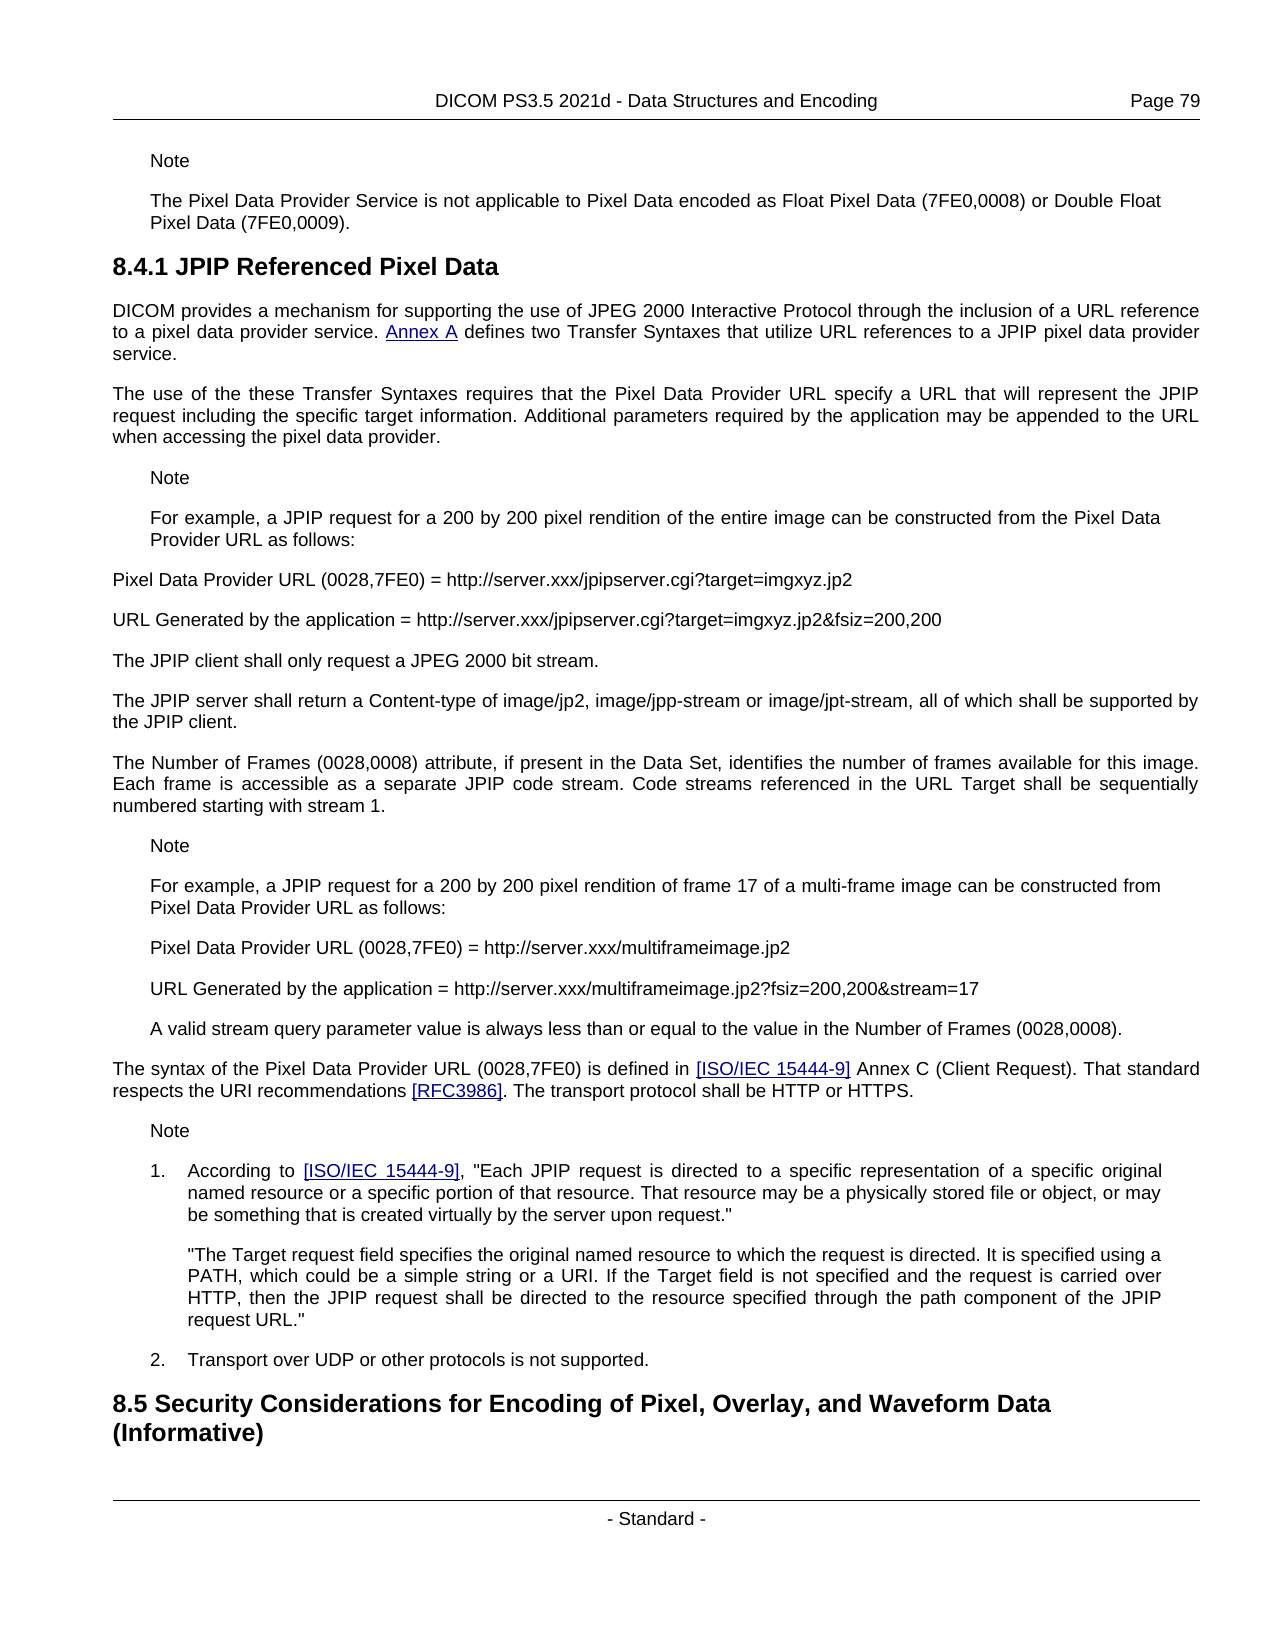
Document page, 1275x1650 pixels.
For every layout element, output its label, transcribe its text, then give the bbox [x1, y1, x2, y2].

text For example, a JPIP request for a 200 by 200 pixel rendition of the entire image can be constructed from the Pixel Data Provider URL as follows: [150, 507, 1162, 550]
text The syntax of the Pixel Data Provider URL (0028,7FE0) is defined in [ISO/IEC 15444-9] Annex C (Client Request). That standard respects the URI recommendations [RFC3986]. The transport protocol shall be HTTP or HTTPS. [112, 1058, 1200, 1101]
text Note [150, 1120, 1162, 1142]
text Note [150, 835, 1162, 857]
text Pixel Data Provider URL (0028,7FE0) = http://server.xxx/jpipserver.cgi?target=imgxyz.jp2 [112, 569, 1200, 590]
text 2. Transport over UDP or other protocols is not supported. [150, 1349, 1162, 1370]
text Note [150, 467, 1162, 488]
text The Pixel Data Provider Service is not applicable to Pixel Data encoded as Float Pixel Data (7FE0,0008) or Double Float Pixel Data (7FE0,0009). [150, 190, 1162, 233]
text The use of the these Transfer Syntaxes requires that the Pixel Data Provider URL specify a URL that will represent the JPIP request including the specific target information. Additional parameters required by the application may be appended to the URL when accessing the pixel data provider. [112, 383, 1200, 448]
text A valid stream query parameter value is always less than or equal to the value in the Number of Frames (0028,0008). [150, 1018, 1162, 1039]
text 8.5 Security Considerations for Encoding of Pixel, Overlay, and Waveform Data (Informative) [112, 1389, 1200, 1447]
text The Number of Frames (0028,0008) attribute, if present in the Data Set, identifies the number of frames available for this image. Each frame is accessible as a separate JPIP code stream. Code streams referenced in the URL Target shall be sequentially numbered starting with stream 1. [112, 752, 1200, 816]
text Pixel Data Provider URL (0028,7FE0) = http://server.xxx/multiframeimage.jp2 [150, 937, 1162, 959]
text "The Target request field specifies the original named resource to which the request is directed. It is specified using a PATH, which could be a simple string or a URI. If the Target field is not specified and the request is carried over HTTP, then the JPIP request shall be directed to the resource specified through the path component of the JPIP request URL." [187, 1244, 1162, 1330]
text DICOM provides a mechanism for supporting the use of JPEG 2000 Interactive Protocol through the inclusion of a URL reference to a pixel data provider service. Annex A defines two Transfer Syntaxes that utilize URL references to a JPIP pixel data provider service. [112, 300, 1200, 364]
text Note [150, 150, 1162, 172]
text URL Generated by the application = http://server.xxx/jpipserver.cgi?target=imgxyz.jp2&fsiz=200,200 [112, 609, 1200, 631]
text 1. According to [ISO/IEC 15444-9], "Each JPIP request is directed to a specific representation of a specific original named resource or a specific portion of that resource. That resource may be a physically stored file or object, or may be something that is created virtually by the server upon request." [150, 1160, 1162, 1225]
text URL Generated by the application = http://server.xxx/multiframeimage.jp2?fsiz=200,200&stream=17 [150, 977, 1162, 999]
text The JPIP server shall return a Content-type of image/jp2, image/jpp-stream or image/jpt-stream, all of which shall be supported by the JPIP client. [112, 690, 1200, 733]
text The JPIP client shall only request a JPEG 2000 bit stream. [112, 649, 1200, 671]
text 8.4.1 JPIP Referenced Pixel Data [112, 252, 1200, 281]
text For example, a JPIP request for a 200 by 200 pixel rendition of frame 17 of a multi-frame image can be constructed from Pixel Data Provider URL as follows: [150, 875, 1162, 918]
